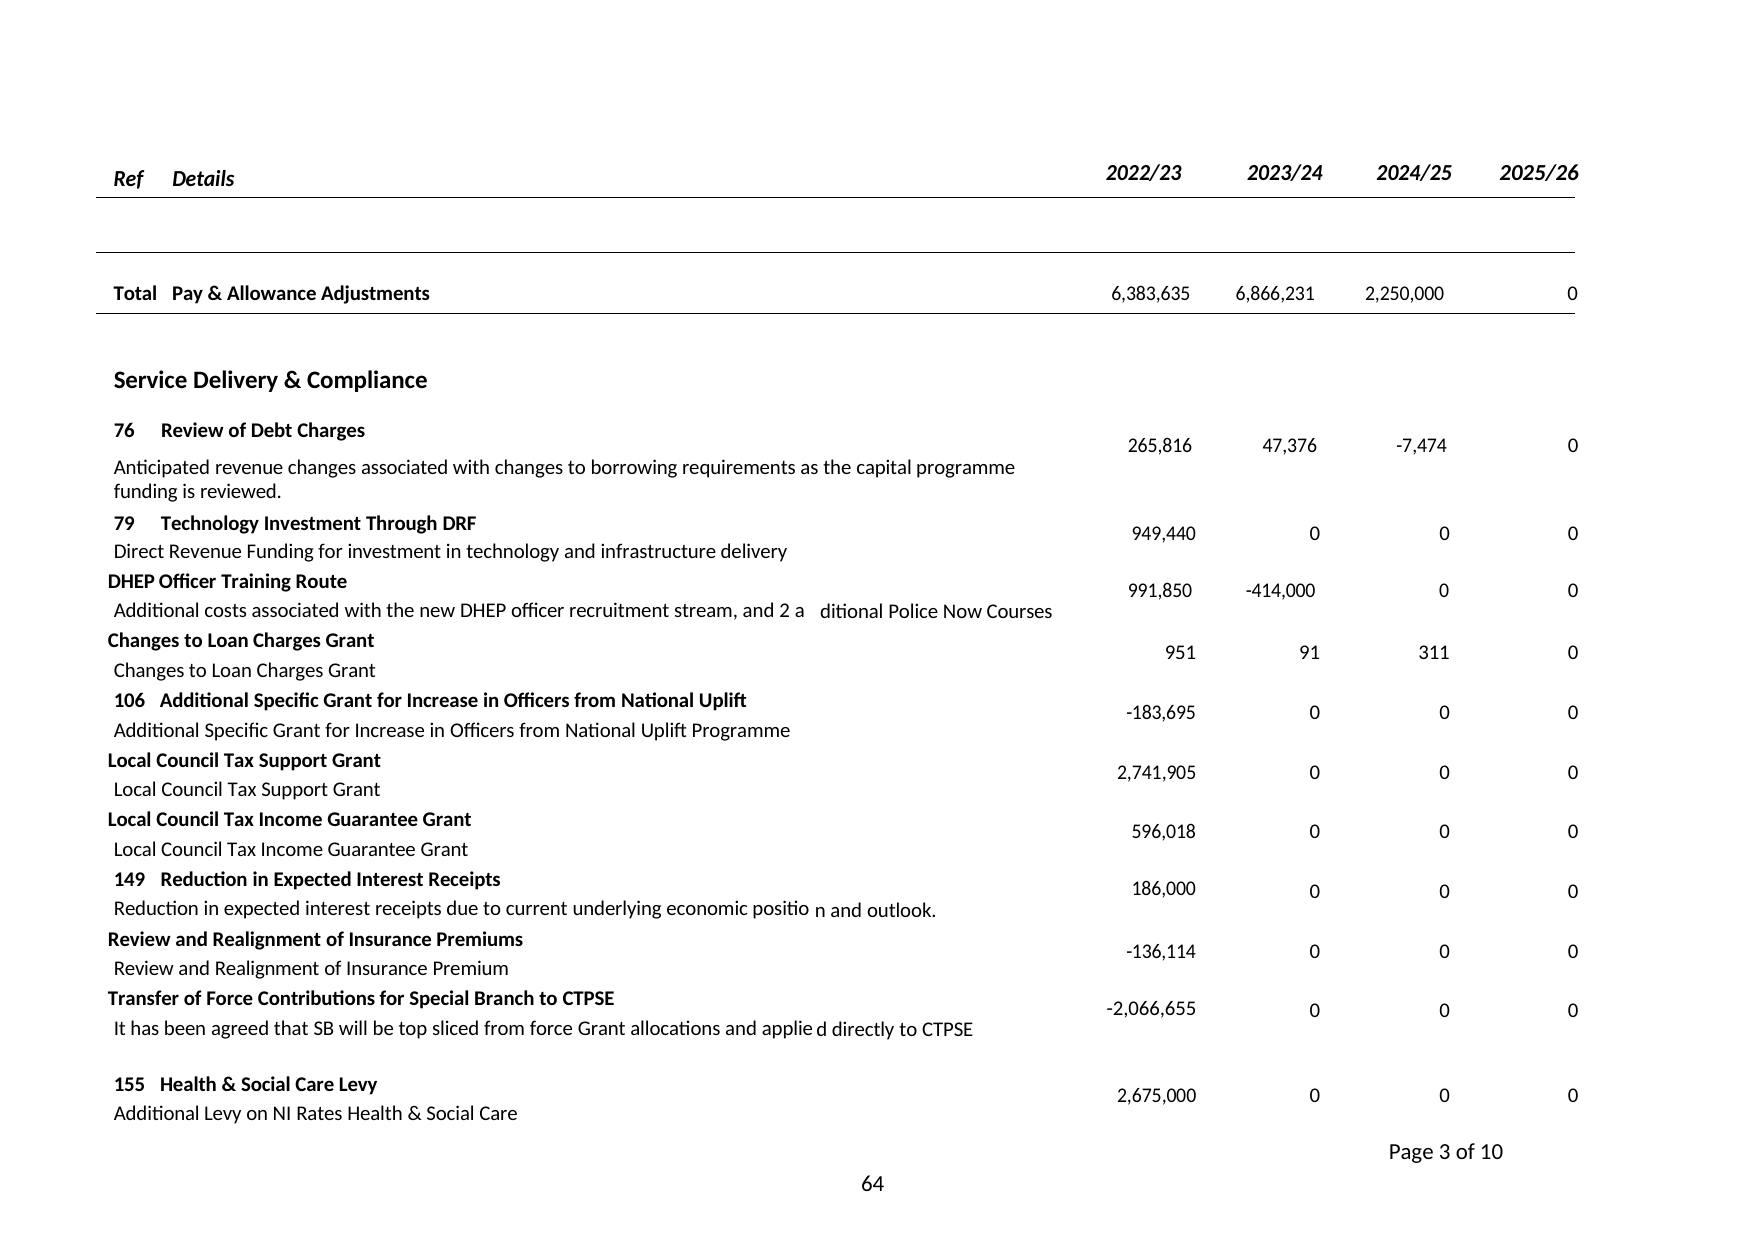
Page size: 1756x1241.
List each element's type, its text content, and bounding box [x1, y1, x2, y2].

table_cell -136,114 [813, 923, 1221, 983]
table_cell 2,675,000 [813, 1055, 1221, 1134]
table_cell [1221, 1134, 1354, 1175]
table_cell 0 [1221, 744, 1354, 803]
table_cell [813, 1134, 1221, 1175]
text d [96, 514, 1584, 1175]
table_cell [1536, 1134, 1584, 1175]
table_cell 0 [1221, 1055, 1354, 1134]
table_cell 0 [1354, 744, 1536, 803]
table_cell 155 Health & Social Care Levy Additional Levy on NI Rates Health & Social Care [108, 1055, 813, 1134]
table_header 0 [1354, 514, 1536, 565]
text funding is reviewed. [113, 479, 1603, 504]
table_cell 596,018 [813, 804, 1221, 863]
table_cell 0 [1536, 625, 1584, 684]
table_cell 0 [1354, 684, 1536, 744]
table_cell 0 [1536, 744, 1584, 803]
table_header 79 Technology Investment Through DRF Direct Revenue Funding for investment in technology and infrastructure delivery DHEP Officer Training Route Additional costs associated with the new DHEP officer recruitment stream, and 2 a Changes to Loan Charges Grant Changes to Loan Charges Grant 106 Additional Specific Grant for Increase in Officers from National Uplift Additional Specific Grant for Increase in Officers from National Uplift Programme Local Council Tax Support Grant Local Council Tax Support Grant Local Council Tax Income Guarantee Grant Local Council Tax Income Guarantee Grant 149 Reduction in Expected Interest Receipts Reduction in expected interest receipts due to current underlying economic positio Review and Realignment of Insurance Premiums Review and Realignment of Insurance Premium Transfer of Force Contributions for Special Branch to CTPSE It has been agreed that SB will be top sliced from force Grant allocations and applie [108, 514, 813, 1055]
text Ref Details 2022/23 2023/24 2024/25 2025/26 [113, 158, 1603, 192]
text 265,816 47,376 -7,474 0 [1128, 435, 1603, 457]
table_cell [108, 1134, 813, 1175]
text Anticipated revenue changes associated with changes to borrowing requirements as the capital programme [113, 457, 1603, 479]
table_cell 0 [1536, 923, 1584, 983]
table_cell 2,741,905 [813, 744, 1221, 803]
table_cell 0 [1536, 684, 1584, 744]
text d [111, 577, 117, 586]
text Total Pay & Allowance Adjustments 6,383,635 6,866,231 2,250,000 0 [113, 280, 1603, 305]
table_cell 0 [1221, 983, 1354, 1055]
table_cell 0 [1354, 983, 1536, 1055]
table_cell 186,000 n and outlook. [813, 863, 1221, 923]
table_cell 0 [1536, 983, 1584, 1055]
text 76 Review of Debt Charges [113, 417, 366, 443]
table_cell 0 [1354, 1055, 1536, 1134]
table_cell 0 [1536, 863, 1584, 923]
table_cell 0 [1221, 863, 1354, 923]
table_cell -2,066,655 d directly to CTPSE [813, 983, 1221, 1055]
table_cell 0 [1354, 804, 1536, 863]
table_cell 0 [1354, 923, 1536, 983]
table_cell 0 [1221, 684, 1354, 744]
table_header 949,440 [813, 514, 1221, 565]
table_header 0 [1536, 514, 1584, 565]
table_cell 91 [1221, 625, 1354, 684]
table_cell 951 [813, 625, 1221, 684]
table_cell 0 [1536, 1055, 1584, 1134]
table_cell Page 3 of 10 [1354, 1134, 1536, 1175]
text Service Delivery & Compliance [113, 364, 1603, 394]
table_cell 311 [1354, 625, 1536, 684]
table_header 0 [1221, 514, 1354, 565]
table_cell 0 [1354, 863, 1536, 923]
table_cell 0 [1536, 804, 1584, 863]
table_cell 0 [1221, 923, 1354, 983]
table_cell 991,850 -414,000 0 0 ditional Police Now Courses [813, 565, 1584, 624]
table_cell -183,695 [813, 684, 1221, 744]
table_cell 0 [1221, 804, 1354, 863]
